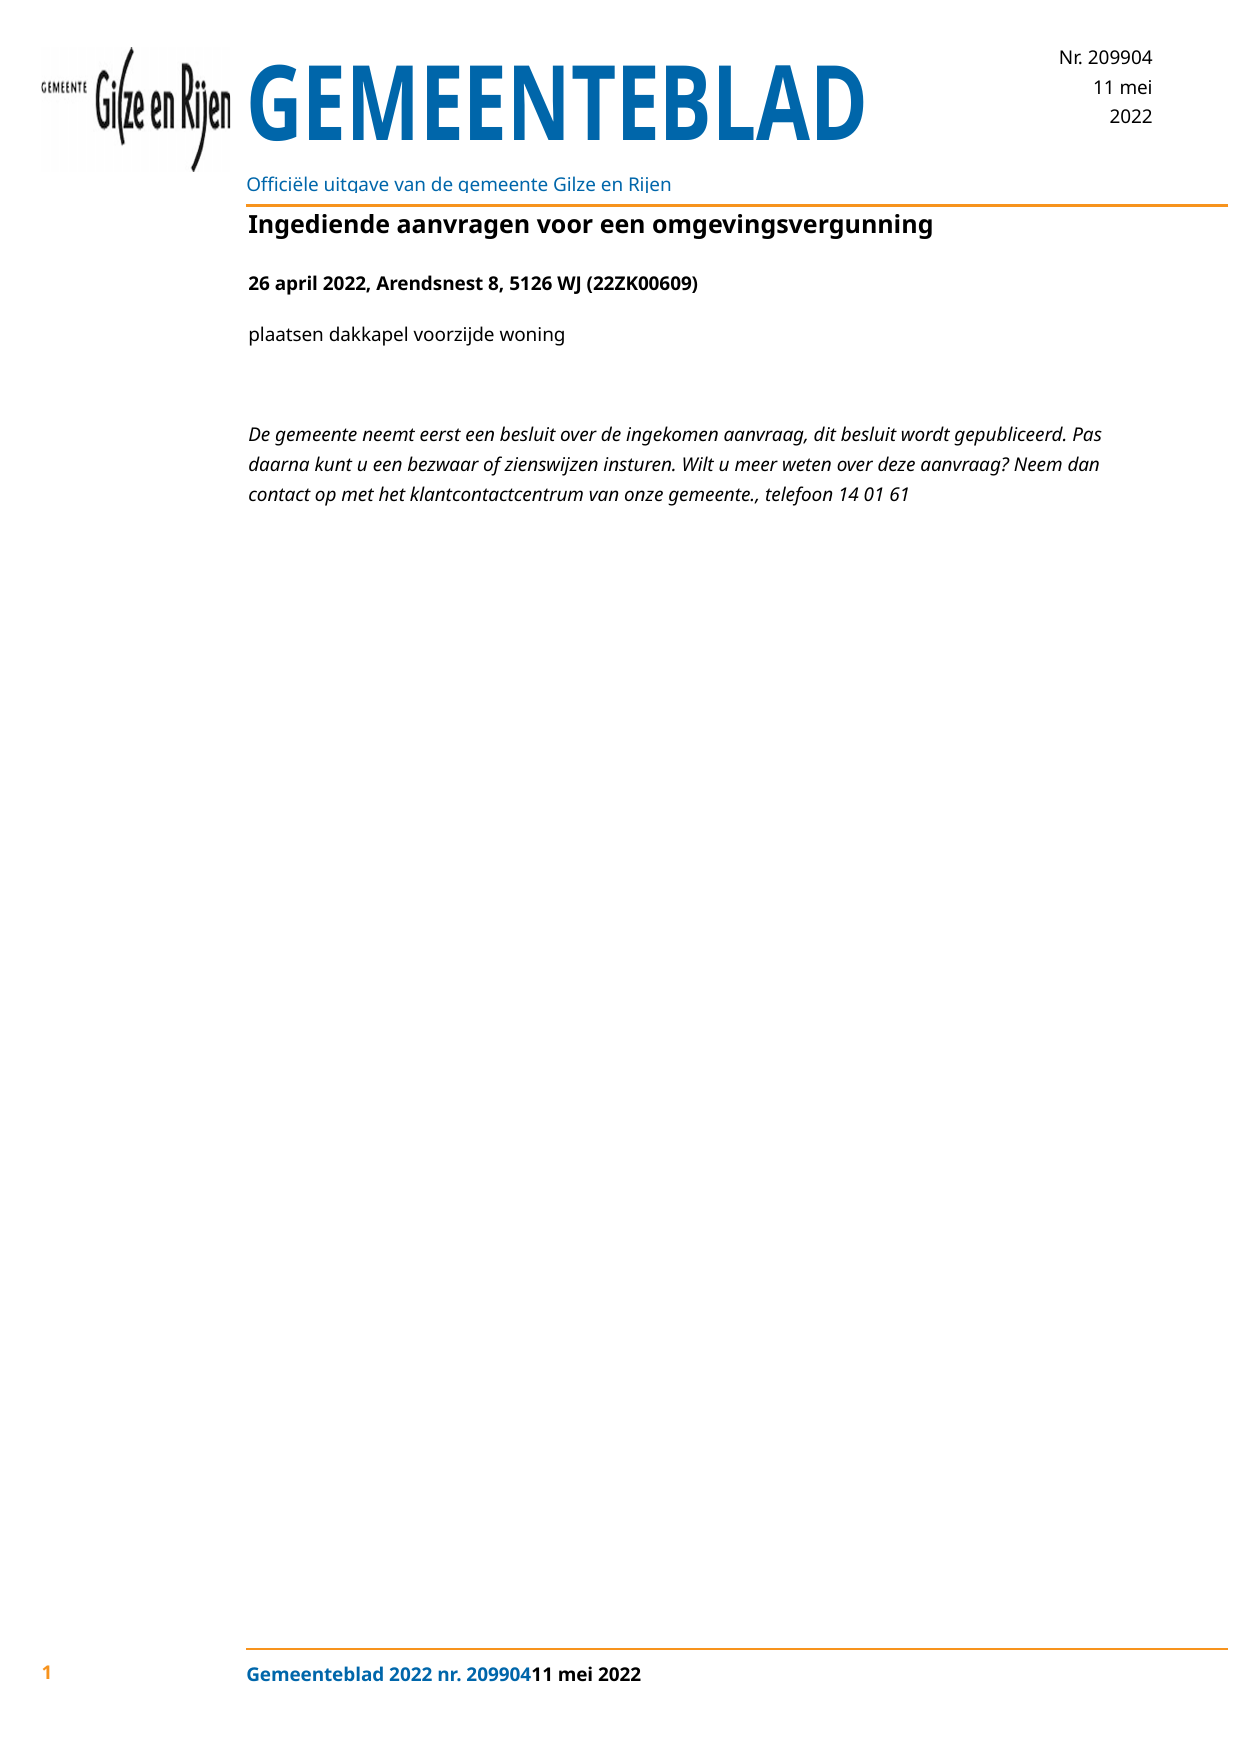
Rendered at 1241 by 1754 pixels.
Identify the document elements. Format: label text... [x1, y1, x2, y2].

text plaatsen dakkapel voorzijde woning [248, 321, 1152, 346]
picture [41, 47, 231, 172]
text De gemeente neemt eerst een besluit over de ingekomen aanvraag, dit besluit wordt gepubliceerd. Pas daarna kunt u een bezwaar of zienswijzen insturen. Wilt u meer weten over deze aanvraag? Neem dan contact op met het klantcontactcentrum van onze gemeente., telefoon 14 01 61 [248, 422, 1152, 506]
text 26 april 2022, Arendsnest 8, 5126 WJ (22ZK00609) [248, 270, 1152, 296]
text Ingediende aanvragen voor een omgevingsvergunning [248, 207, 1152, 241]
